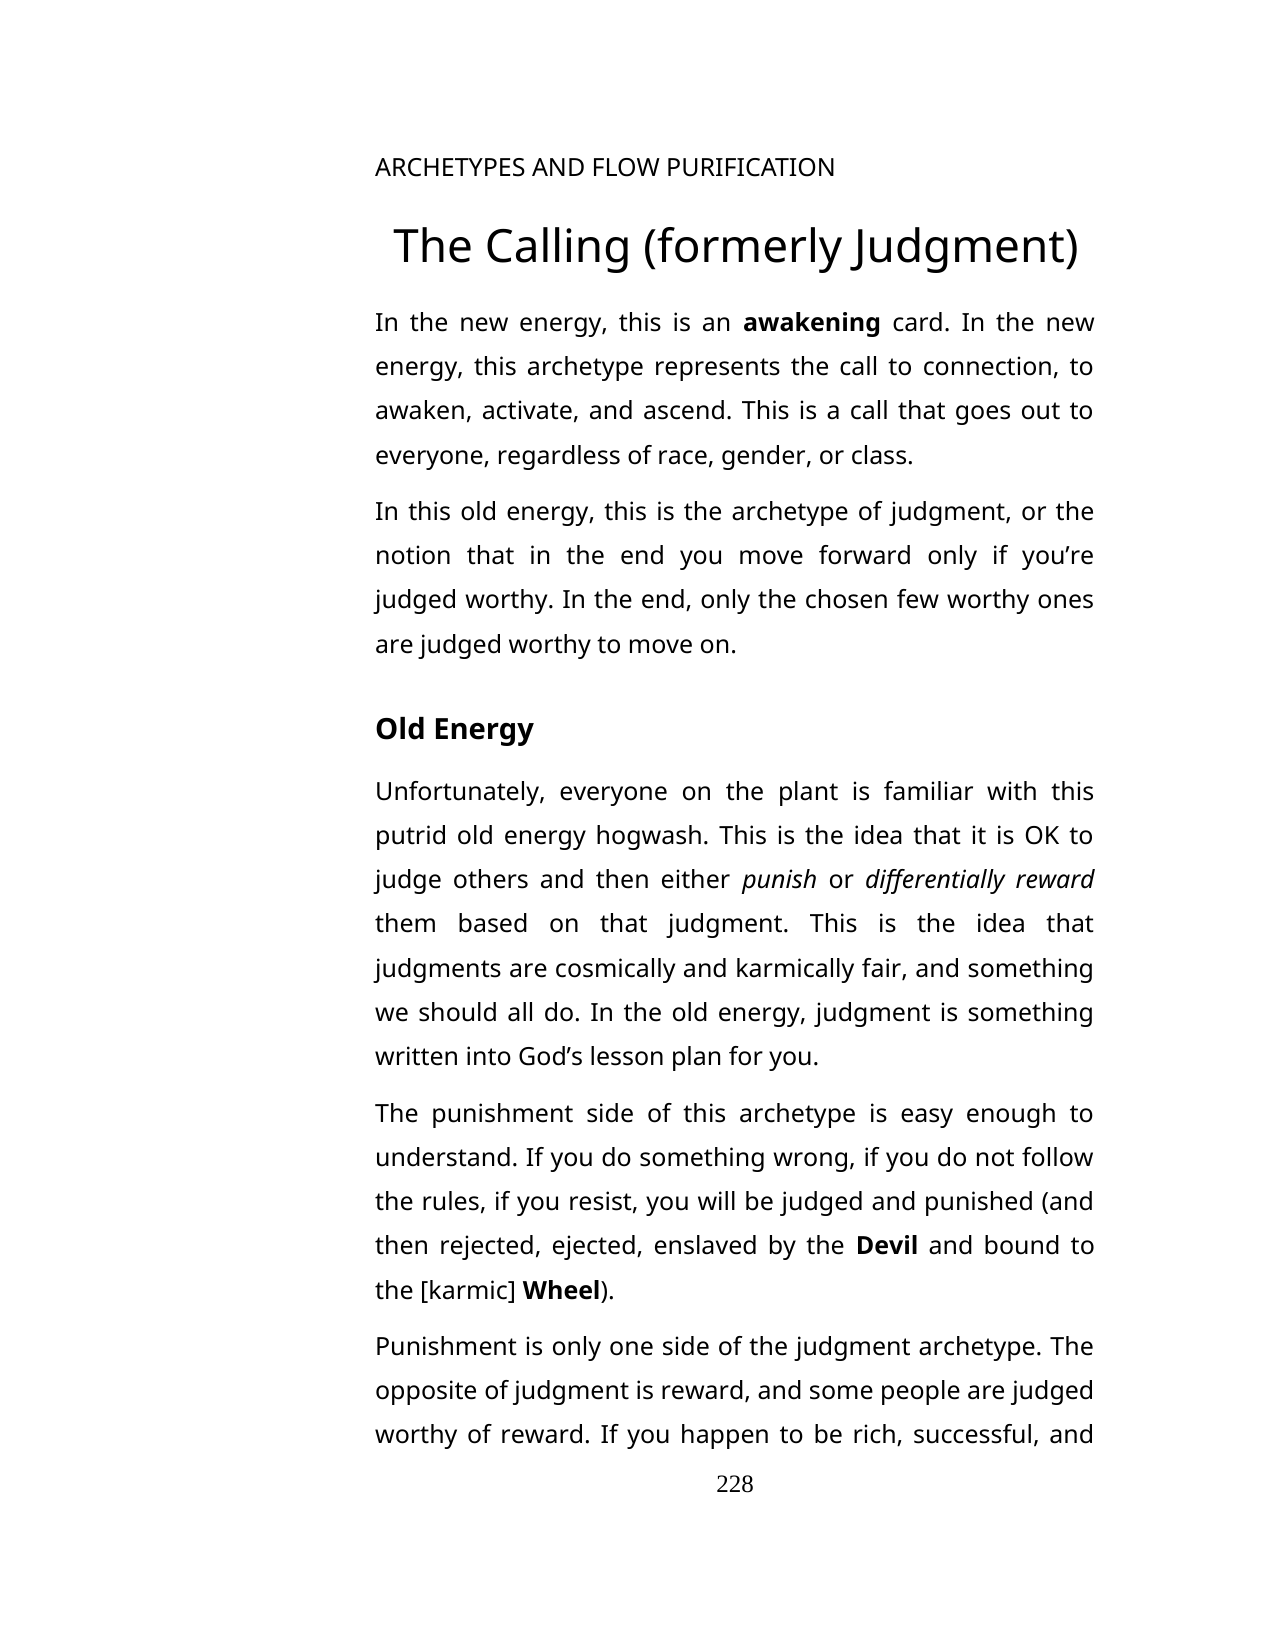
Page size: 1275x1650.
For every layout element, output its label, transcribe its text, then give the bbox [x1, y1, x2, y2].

text Punishment is only one side of the judgment archetype. The opposite of judgment is reward, and some people are judged worthy of reward. If you happen to be rich, successful, and [375, 1328, 1095, 1451]
text In the new energy, this is an awakening card. In the new energy, this archetype represents the call to connection, to awaken, activate, and ascend. This is a call that goes out to everyone, regardless of race, gender, or class. [375, 304, 1095, 471]
text Unfortunately, everyone on the plant is familiar with this putrid old energy hogwash. This is the idea that it is OK to judge others and then either punish or differentially reward them based on that judgment. This is the idea that judgments are cosmically and karmically fair, and something we should all do. In the old energy, judgment is something written into God’s lesson plan for you. [375, 773, 1095, 1073]
subtitle Old Energy [375, 708, 1095, 748]
text The punishment side of this archetype is easy enough to understand. If you do something wrong, if you do not follow the rules, if you resist, you will be judged and punished (and then rejected, ejected, enslaved by the Devil and bound to the [karmic] Wheel). [375, 1095, 1095, 1306]
text In this old energy, this is the archetype of judgment, or the notion that in the end you move forward only if you’re judged worthy. In the end, only the chosen few worthy ones are judged worthy to move on. [375, 493, 1095, 660]
subtitle The Calling (formerly Judgment) [375, 213, 1097, 276]
